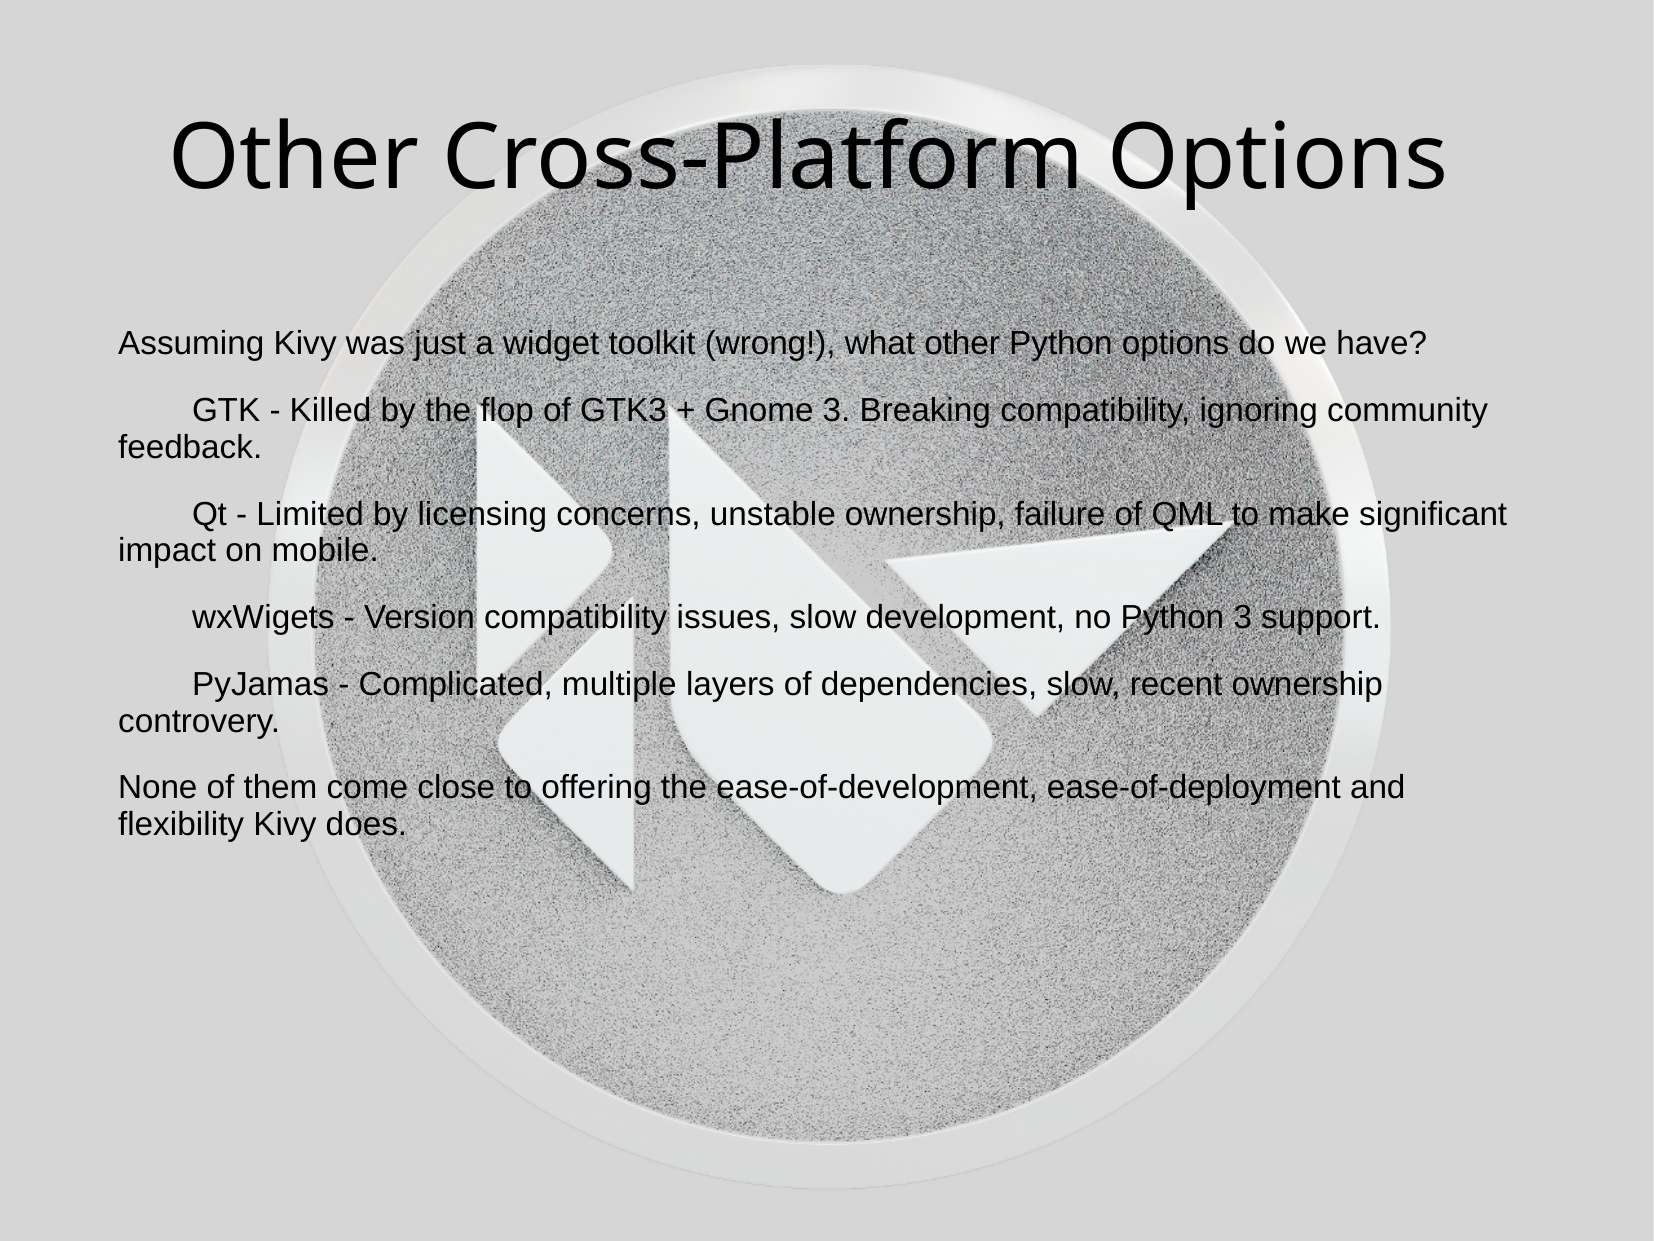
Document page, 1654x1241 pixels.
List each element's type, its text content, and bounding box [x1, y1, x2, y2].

list Assuming Kivy was just a widget toolkit (wrong!), what other Python options do we have? GTK - Killed by the flop of GTK3 + Gnome 3. Breaking compatibility, ignoring community feedback. Qt - Limited by licensing concerns, unstable ownership, failure of QML to make significant impact on mobile. wxWigets - Version compatibility issues, slow development, no Python 3 support. PyJamas - Complicated, multiple layers of dependencies, slow, recent ownership controvery. None of them come close to offering the ease-of-development, ease-of-deployment and flexibility Kivy does. [118, 324, 1536, 846]
title Other Cross-Platform Options [82, 49, 1536, 257]
picture [0, 0, 1654, 1241]
